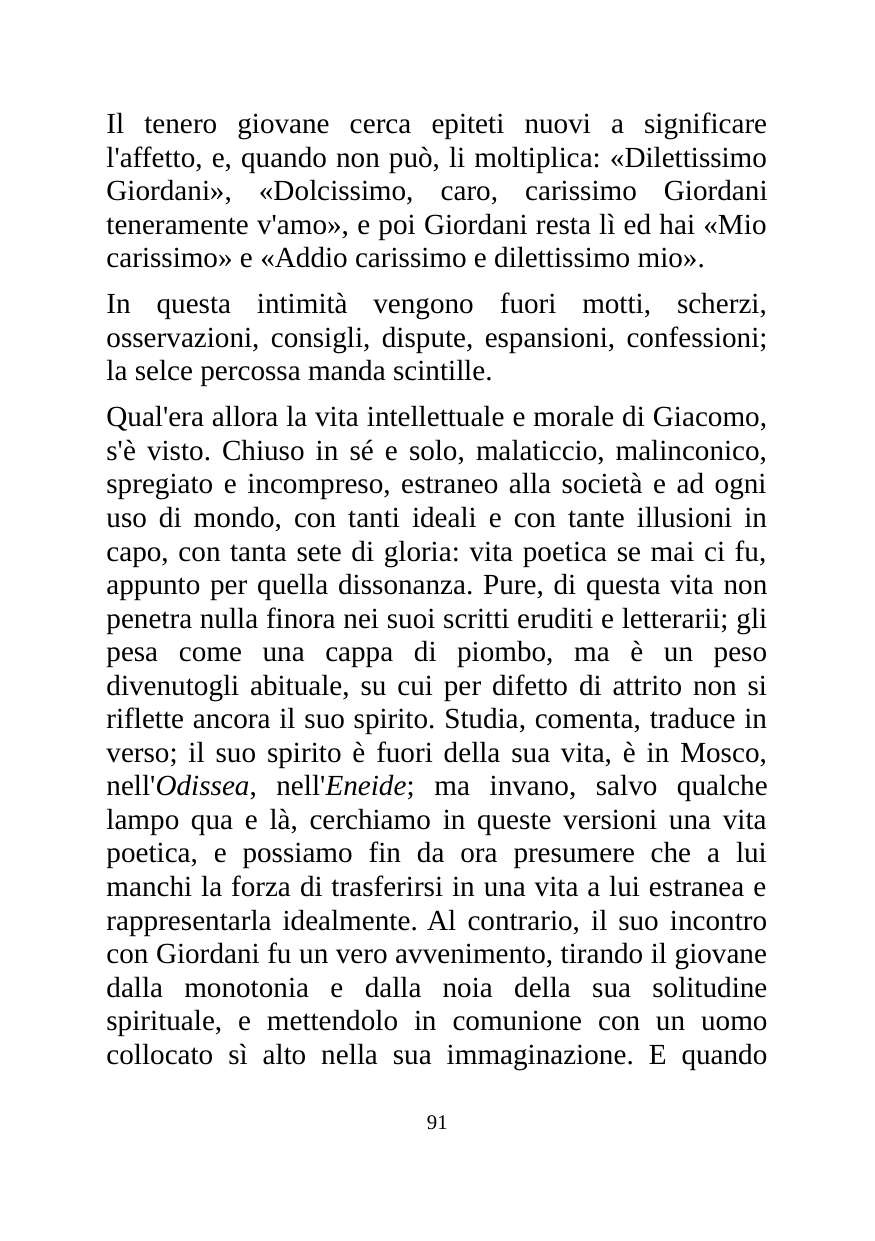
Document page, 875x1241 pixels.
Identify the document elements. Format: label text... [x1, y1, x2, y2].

text Il tenero giovane cerca epiteti nuovi a significare l'affetto, e, quando non può, li moltiplica: «Dilettissimo Giordani», «Dolcissimo, caro, carissimo Giordani teneramente v'amo», e poi Giordani resta lì ed hai «Mio carissimo» e «Addio carissimo e dilettissimo mio». [106, 106, 768, 274]
text In questa intimità vengono fuori motti, scherzi, osservazioni, consigli, dispute, espansioni, confessioni; la selce percossa manda scintille. [106, 286, 768, 387]
text Qual'era allora la vita intellettuale e morale di Giacomo, s'è visto. Chiuso in sé e solo, malaticcio, malinconico, spregiato e incompreso, estraneo alla società e ad ogni uso di mondo, con tanti ideali e con tante illusioni in capo, con tanta sete di gloria: vita poetica se mai ci fu, appunto per quella dissonanza. Pure, di questa vita non penetra nulla finora nei suoi scritti eruditi e letterarii; gli pesa come una cappa di piombo, ma è un peso divenutogli abituale, su cui per difetto di attrito non si riflette ancora il suo spirito. Studia, comenta, traduce in verso; il suo spirito è fuori della sua vita, è in Mosco, nell'Odissea, nell'Eneide; ma invano, salvo qualche lampo qua e là, cerchiamo in queste versioni una vita poetica, e possiamo fin da ora presumere che a lui manchi la forza di trasferirsi in una vita a lui estranea e rappresentarla idealmente. Al contrario, il suo incontro con Giordani fu un vero avvenimento, tirando il giovane dalla monotonia e dalla noia della sua solitudine spirituale, e mettendolo in comunione con un uomo collocato sì alto nella sua immaginazione. E quando [106, 399, 768, 1070]
